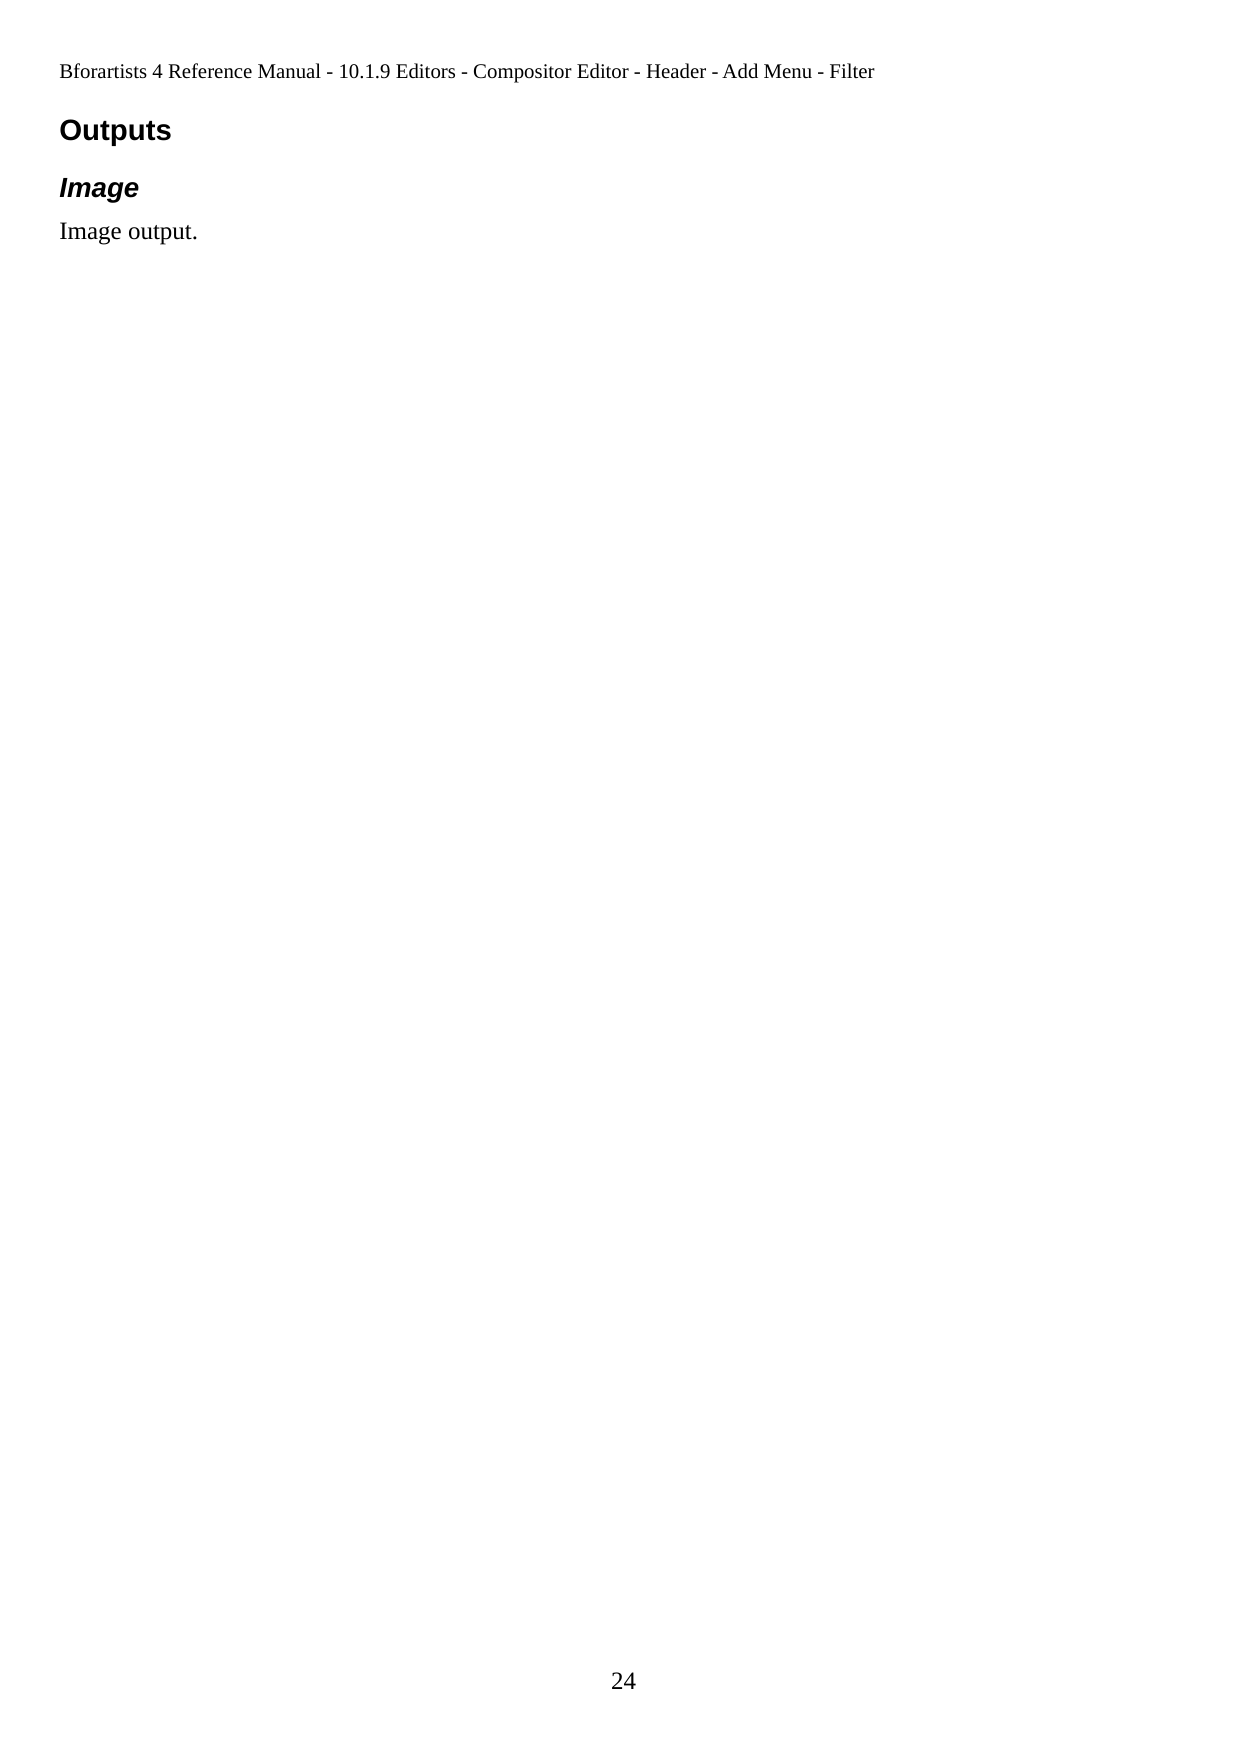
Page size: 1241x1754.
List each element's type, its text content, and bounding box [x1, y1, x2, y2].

subtitle Outputs [59, 113, 1181, 146]
text Image output. [59, 216, 1181, 244]
subtitle Image [59, 171, 1181, 203]
